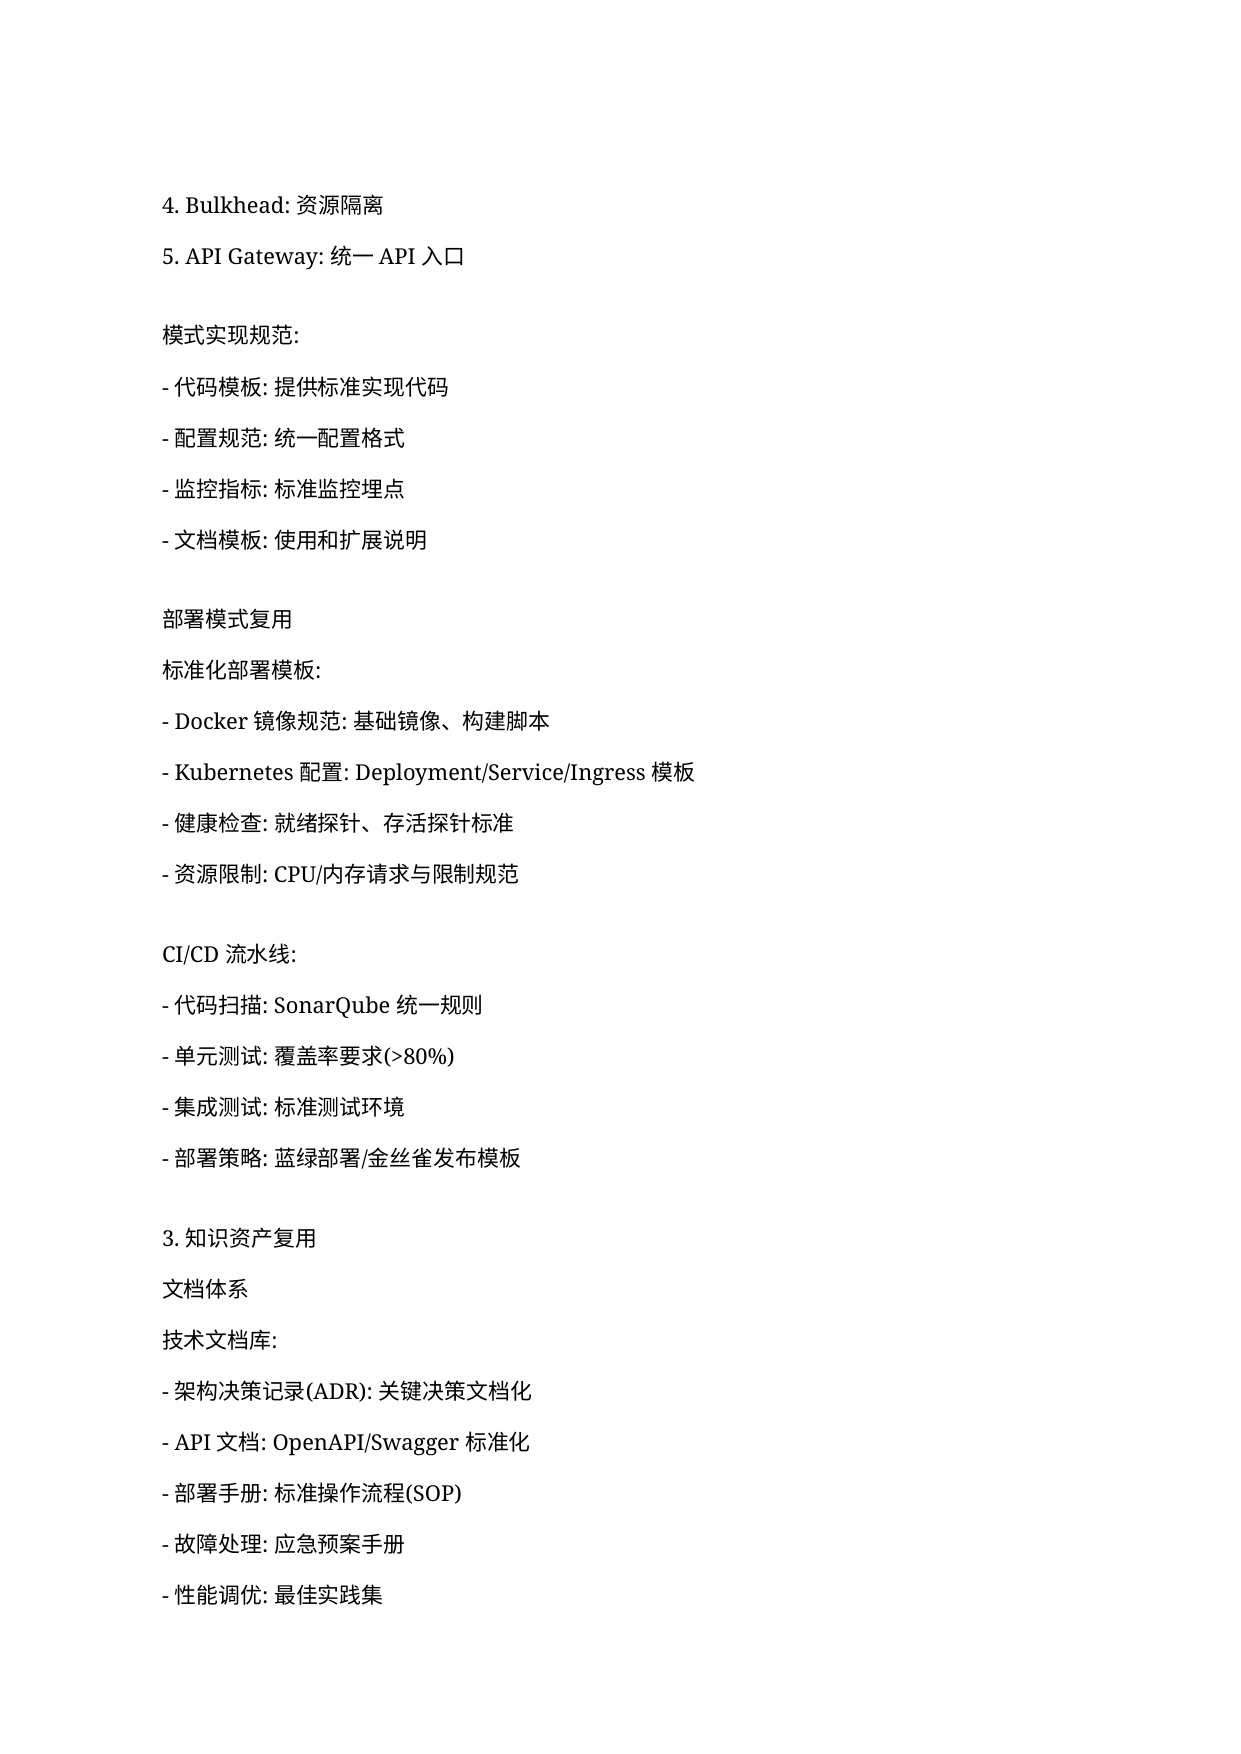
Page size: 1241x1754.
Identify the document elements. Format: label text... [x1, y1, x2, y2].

text - 资源限制: CPU/内存请求与限制规范 [118, 857, 1122, 889]
text - 部署策略: 蓝绿部署/金丝雀发布模板 [118, 1141, 1122, 1173]
text 文档体系 [118, 1272, 1122, 1304]
text - 健康检查: 就绪探针、存活探针标准 [118, 806, 1122, 838]
text - 架构决策记录(ADR): 关键决策文档化 [118, 1374, 1122, 1406]
text 技术文档库: [118, 1323, 1122, 1355]
text - 文档模板: 使用和扩展说明 [118, 523, 1122, 554]
text - 部署手册: 标准操作流程(SOP) [118, 1476, 1122, 1508]
text - API 文档: OpenAPI/Swagger 标准化 [118, 1425, 1122, 1457]
text - 性能调优: 最佳实践集 [118, 1578, 1122, 1610]
text 部署模式复用 [118, 602, 1122, 634]
text - 配置规范: 统一配置格式 [118, 421, 1122, 452]
text - 集成测试: 标准测试环境 [118, 1090, 1122, 1122]
text - Kubernetes 配置: Deployment/Service/Ingress 模板 [118, 755, 1122, 787]
text - 代码扫描: SonarQube 统一规则 [118, 988, 1122, 1020]
text 3. 知识资产复用 [118, 1221, 1122, 1253]
text CI/CD 流水线: [118, 937, 1122, 969]
text 标准化部署模板: [118, 653, 1122, 685]
text 模式实现规范: [118, 318, 1122, 350]
text - 代码模板: 提供标准实现代码 [118, 369, 1122, 401]
text 4. Bulkhead: 资源隔离 [118, 188, 1122, 219]
text - Docker 镜像规范: 基础镜像、构建脚本 [118, 704, 1122, 736]
text - 单元测试: 覆盖率要求(>80%) [118, 1039, 1122, 1071]
text 5. API Gateway: 统一 API 入口 [118, 239, 1122, 270]
text - 监控指标: 标准监控埋点 [118, 472, 1122, 503]
text - 故障处理: 应急预案手册 [118, 1527, 1122, 1559]
